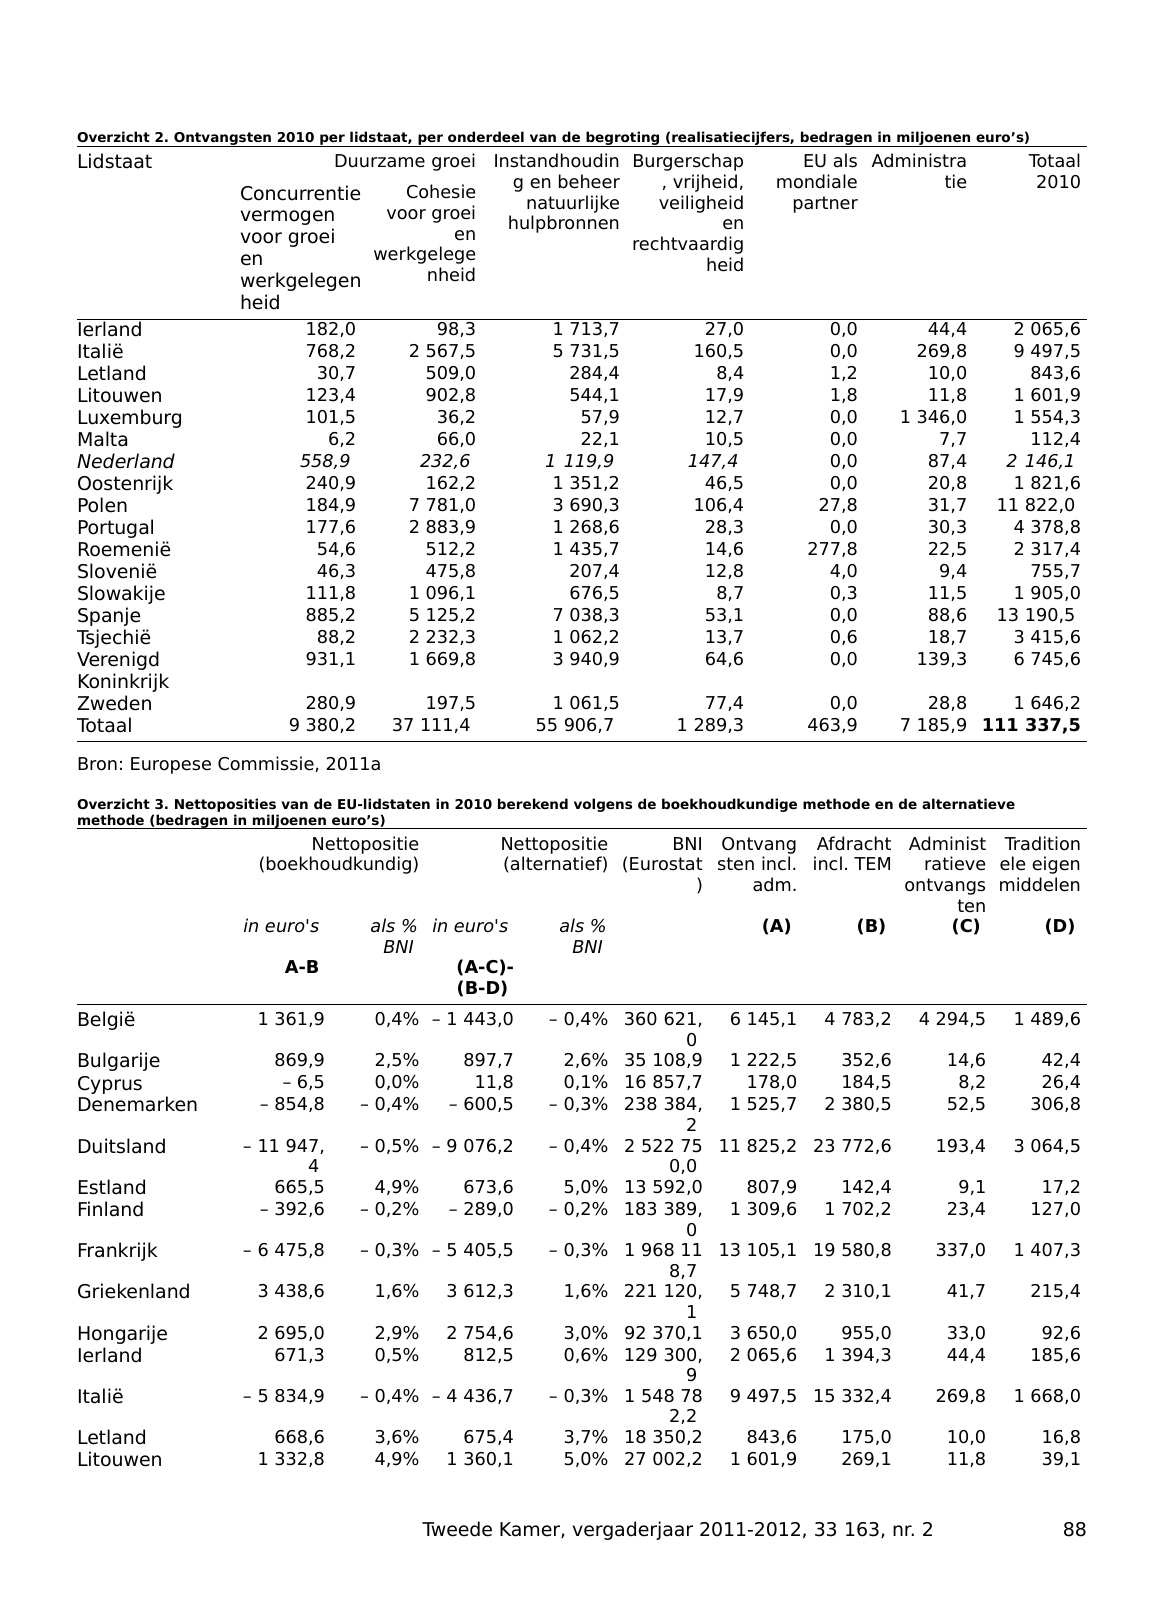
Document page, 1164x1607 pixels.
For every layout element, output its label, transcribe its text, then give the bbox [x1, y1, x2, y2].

table_cell Cyprus [77, 1073, 236, 1094]
table_cell Zweden [77, 693, 240, 714]
table_cell – 289,0 [425, 1199, 519, 1240]
table_cell 5 748,7 [709, 1281, 803, 1323]
table_cell 44,4 [898, 1345, 992, 1386]
table_cell Portugal [77, 517, 240, 539]
table_cell 23,4 [898, 1199, 992, 1240]
table_cell [898, 958, 992, 1003]
table_cell Hongarije [77, 1323, 236, 1344]
table_cell 39,1 [992, 1449, 1087, 1471]
table_cell Instandhouding en beheer natuurlijke hulpbronnen [482, 147, 626, 319]
table_cell Bulgarije [77, 1050, 236, 1072]
table_cell 8,4 [626, 363, 750, 385]
table_cell 269,1 [803, 1449, 897, 1471]
table_cell 238 384,2 [614, 1094, 708, 1136]
table_cell 11,8 [425, 1073, 519, 1094]
table_cell Spanje [77, 605, 240, 627]
table_cell 3 438,6 [236, 1281, 331, 1323]
table_cell 185,6 [992, 1345, 1087, 1386]
table_cell 2 317,4 [973, 539, 1087, 561]
table_cell 1 601,9 [973, 385, 1087, 407]
table_cell 17,2 [992, 1177, 1087, 1199]
table_cell 30,7 [240, 363, 362, 385]
table_cell Verenigd Koninkrijk [77, 649, 240, 693]
table_cell 2 522 750,0 [614, 1136, 708, 1177]
table_cell Duitsland [77, 1136, 236, 1177]
table_cell 57,9 [482, 407, 626, 429]
table_cell 1 821,6 [973, 473, 1087, 495]
table_cell 0,0 [750, 341, 863, 363]
table_cell 843,6 [709, 1427, 803, 1449]
table_cell – 5 834,9 [236, 1386, 331, 1427]
table_cell 4 378,8 [973, 517, 1087, 539]
table_cell 35 108,9 [614, 1050, 708, 1072]
table_cell 106,4 [626, 495, 750, 517]
table_cell – 11 947,4 [236, 1136, 331, 1177]
table_cell Totaal 2010 [973, 147, 1087, 319]
table_cell Litouwen [77, 1449, 236, 1471]
table_cell 1,2 [750, 363, 863, 385]
table_cell 1 702,2 [803, 1199, 897, 1240]
table_cell 20,8 [864, 473, 973, 495]
table_cell 46,3 [240, 561, 362, 583]
table_cell Burgerschap, vrijheid, veiligheid en rechtvaardigheid [626, 147, 750, 319]
table_cell 4,9% [331, 1449, 425, 1471]
table_cell 160,5 [626, 341, 750, 363]
table_cell Nettopositie (alternatief) [425, 829, 614, 916]
table_cell 509,0 [362, 363, 482, 385]
table_cell – 0,3% [520, 1386, 614, 1427]
table_cell 7 038,3 [482, 605, 626, 627]
table_cell 812,5 [425, 1345, 519, 1386]
table_cell 269,8 [898, 1386, 992, 1427]
table_cell 52,5 [898, 1094, 992, 1136]
table_cell 12,7 [626, 407, 750, 429]
table_cell Cohesie voor groei en werkgelegenheid [362, 177, 482, 319]
table_cell 142,4 [803, 1177, 897, 1199]
table_cell 101,5 [240, 407, 362, 429]
table_cell 175,0 [803, 1427, 897, 1449]
table_cell 6 145,1 [709, 1005, 803, 1050]
table_cell 0,3 [750, 583, 863, 605]
table_cell 807,9 [709, 1177, 803, 1199]
table_cell 9,1 [898, 1177, 992, 1199]
table_cell 19 580,8 [803, 1240, 897, 1281]
table_cell 0,0 [750, 407, 863, 429]
table_cell 0,0 [750, 605, 863, 627]
table_cell – 392,6 [236, 1199, 331, 1240]
table_cell 0,6% [520, 1345, 614, 1386]
table_cell 8,7 [626, 583, 750, 605]
table_cell 13 592,0 [614, 1177, 708, 1199]
table_cell Ontvangsten incl. adm. [709, 829, 803, 916]
table_cell 665,5 [236, 1177, 331, 1199]
table_cell – 0,5% [331, 1136, 425, 1177]
table_cell – 4 436,7 [425, 1386, 519, 1427]
table_cell 207,4 [482, 561, 626, 583]
table_cell 671,3 [236, 1345, 331, 1386]
table_cell 123,4 [240, 385, 362, 407]
table_cell 111 337,5 [973, 715, 1087, 741]
table_cell 8,2 [898, 1073, 992, 1094]
table_cell Letland [77, 363, 240, 385]
table_cell 1 968 118,7 [614, 1240, 708, 1281]
table_cell – 0,4% [520, 1136, 614, 1177]
table_cell Denemarken [77, 1094, 236, 1136]
table_cell 2,6% [520, 1050, 614, 1072]
table_cell 184,5 [803, 1073, 897, 1094]
table_cell 64,6 [626, 649, 750, 693]
table_cell Duurzame groei [240, 147, 482, 177]
table_cell Estland [77, 1177, 236, 1199]
table_cell 768,2 [240, 341, 362, 363]
table_cell 3 415,6 [973, 627, 1087, 649]
table_cell Ierland [77, 1345, 236, 1386]
table_cell 92,6 [992, 1323, 1087, 1344]
table_cell België [77, 1005, 236, 1050]
table_cell 1,6% [520, 1281, 614, 1323]
table_cell Tsjechië [77, 627, 240, 649]
table_cell 755,7 [973, 561, 1087, 583]
table_cell 22,5 [864, 539, 973, 561]
table_cell 26,4 [992, 1073, 1087, 1094]
table_cell 13,7 [626, 627, 750, 649]
table_cell 1 332,8 [236, 1449, 331, 1471]
table_cell 54,6 [240, 539, 362, 561]
table_cell 1,6% [331, 1281, 425, 1323]
table_cell 14,6 [898, 1050, 992, 1072]
table_cell 4,0 [750, 561, 863, 583]
table_cell 4,9% [331, 1177, 425, 1199]
table_cell 544,1 [482, 385, 626, 407]
table_cell 15 332,4 [803, 1386, 897, 1427]
table_cell 1 668,0 [992, 1386, 1087, 1427]
table_cell 112,4 [973, 429, 1087, 451]
table_cell – 0,3% [520, 1240, 614, 1281]
table_cell 360 621,0 [614, 1005, 708, 1050]
table_cell 221 120,1 [614, 1281, 708, 1323]
table_cell 28,3 [626, 517, 750, 539]
table_cell Ierland [77, 320, 240, 341]
table_cell in euro's [236, 916, 331, 957]
table_cell 27,8 [750, 495, 863, 517]
table_cell 55 906,7 [482, 715, 626, 741]
table_cell 4 294,5 [898, 1005, 992, 1050]
table_cell [77, 916, 236, 957]
table_cell 37 111,4 [362, 715, 482, 741]
table_cell 178,0 [709, 1073, 803, 1094]
table_cell 46,5 [626, 473, 750, 495]
table_cell 1 289,3 [626, 715, 750, 741]
table_cell 0,0 [750, 429, 863, 451]
table_cell 13 105,1 [709, 1240, 803, 1281]
table_cell (B) [803, 916, 897, 957]
table_cell 240,9 [240, 473, 362, 495]
table_cell [709, 958, 803, 1003]
table_cell [77, 958, 236, 1003]
table_cell – 1 443,0 [425, 1005, 519, 1050]
table_cell 9 497,5 [973, 341, 1087, 363]
table_cell 5,0% [520, 1177, 614, 1199]
table_cell 3 612,3 [425, 1281, 519, 1323]
table_cell Italië [77, 1386, 236, 1427]
table_cell 11,8 [864, 385, 973, 407]
table_cell 0,0 [750, 517, 863, 539]
table_cell 33,0 [898, 1323, 992, 1344]
table_cell – 6 475,8 [236, 1240, 331, 1281]
table_cell 16 857,7 [614, 1073, 708, 1094]
table_cell EU als mondiale partner [750, 147, 863, 319]
table_cell 44,4 [864, 320, 973, 341]
table_cell 42,4 [992, 1050, 1087, 1072]
table_cell Afdracht incl. TEM [803, 829, 897, 916]
table_cell 1 119,9 [482, 451, 626, 473]
table_cell 88,2 [240, 627, 362, 649]
table_cell (D) [992, 916, 1087, 957]
table_cell (A) [709, 916, 803, 957]
table_cell 139,3 [864, 649, 973, 693]
table_cell [614, 958, 708, 1003]
table_cell 11 822,0 [973, 495, 1087, 517]
table_cell – 5 405,5 [425, 1240, 519, 1281]
table_cell – 0,4% [331, 1094, 425, 1136]
table_cell 1 346,0 [864, 407, 973, 429]
table_cell 9 380,2 [240, 715, 362, 741]
table_cell Griekenland [77, 1281, 236, 1323]
table_cell 28,8 [864, 693, 973, 714]
table_cell 18,7 [864, 627, 973, 649]
table_cell 1 268,6 [482, 517, 626, 539]
table_cell Totaal [77, 715, 240, 741]
table_cell 337,0 [898, 1240, 992, 1281]
table_cell 16,8 [992, 1427, 1087, 1449]
table_cell 17,9 [626, 385, 750, 407]
table_cell (A-C)-(B-D) [425, 958, 519, 1003]
table_cell Letland [77, 1427, 236, 1449]
table_cell 88,6 [864, 605, 973, 627]
table_cell 27 002,2 [614, 1449, 708, 1471]
table_cell 0,0 [750, 320, 863, 341]
table_cell 1 096,1 [362, 583, 482, 605]
table_cell 0,0 [750, 451, 863, 473]
table_cell 5 125,2 [362, 605, 482, 627]
table_cell 13 190,5 [973, 605, 1087, 627]
table_cell 177,6 [240, 517, 362, 539]
table_cell 0,5% [331, 1345, 425, 1386]
table_cell 1 309,6 [709, 1199, 803, 1240]
table_cell 931,1 [240, 649, 362, 693]
table_cell 6 745,6 [973, 649, 1087, 693]
table_cell 27,0 [626, 320, 750, 341]
table_cell 2 380,5 [803, 1094, 897, 1136]
table_cell 2 695,0 [236, 1323, 331, 1344]
table_cell 843,6 [973, 363, 1087, 385]
table_cell 5 731,5 [482, 341, 626, 363]
table_cell [77, 829, 236, 916]
table_cell BNI (Eurostat) [614, 829, 708, 916]
table_cell 5,0% [520, 1449, 614, 1471]
table_cell Slowakije [77, 583, 240, 605]
table_cell 9,4 [864, 561, 973, 583]
table_cell [803, 958, 897, 1003]
table_cell 0,0 [750, 473, 863, 495]
table_cell 12,8 [626, 561, 750, 583]
table_cell als % BNI [331, 916, 425, 957]
table_cell 0,6 [750, 627, 863, 649]
table_cell 184,9 [240, 495, 362, 517]
table_cell 3,7% [520, 1427, 614, 1449]
table_cell 3,6% [331, 1427, 425, 1449]
table_cell 127,0 [992, 1199, 1087, 1240]
table_cell 0,4% [331, 1005, 425, 1050]
table_cell 3,0% [520, 1323, 614, 1344]
table_cell Roemenië [77, 539, 240, 561]
table_cell 1 222,5 [709, 1050, 803, 1072]
table_cell – 9 076,2 [425, 1136, 519, 1177]
table_cell 2 065,6 [709, 1345, 803, 1386]
table_cell 147,4 [626, 451, 750, 473]
table_cell – 0,3% [331, 1240, 425, 1281]
table_cell 558,9 [240, 451, 362, 473]
table_cell Litouwen [77, 385, 240, 407]
table_cell 0,0 [750, 693, 863, 714]
table_cell 2 065,6 [973, 320, 1087, 341]
table_cell 1 554,3 [973, 407, 1087, 429]
table_cell 2 310,1 [803, 1281, 897, 1323]
table_cell – 6,5 [236, 1073, 331, 1094]
table_cell 955,0 [803, 1323, 897, 1344]
table_cell Administratie [864, 147, 973, 319]
table_cell 10,0 [864, 363, 973, 385]
table_cell 0,1% [520, 1073, 614, 1094]
table_cell [614, 916, 708, 957]
table_cell 2 754,6 [425, 1323, 519, 1344]
table_cell 676,5 [482, 583, 626, 605]
table_cell Bron: Europese Commissie, 2011a [77, 742, 1087, 775]
table_cell 1 525,7 [709, 1094, 803, 1136]
table_cell 7,7 [864, 429, 973, 451]
table_cell 1 905,0 [973, 583, 1087, 605]
table_cell 22,1 [482, 429, 626, 451]
table_cell (C) [898, 916, 992, 957]
table_cell 77,4 [626, 693, 750, 714]
table_cell 902,8 [362, 385, 482, 407]
table_cell 92 370,1 [614, 1323, 708, 1344]
table_cell Administratieve ontvangsten [898, 829, 992, 916]
table_cell 885,2 [240, 605, 362, 627]
table_cell 183 389,0 [614, 1199, 708, 1240]
table_cell 1 646,2 [973, 693, 1087, 714]
table_cell 9 497,5 [709, 1386, 803, 1427]
table_cell 0,0% [331, 1073, 425, 1094]
table_cell 98,3 [362, 320, 482, 341]
table_cell 66,0 [362, 429, 482, 451]
table_cell 197,5 [362, 693, 482, 714]
table_cell 673,6 [425, 1177, 519, 1199]
table_cell Traditionele eigen middelen [992, 829, 1087, 916]
table_cell 2 146,1 [973, 451, 1087, 473]
table_cell 3 064,5 [992, 1136, 1087, 1177]
table_cell [520, 958, 614, 1003]
table_cell – 0,4% [331, 1386, 425, 1427]
table_cell 87,4 [864, 451, 973, 473]
table_cell Lidstaat [77, 147, 240, 319]
table_cell Slovenië [77, 561, 240, 583]
table_cell 869,9 [236, 1050, 331, 1072]
table_cell 7 185,9 [864, 715, 973, 741]
table_cell 352,6 [803, 1050, 897, 1072]
table_cell 1,8 [750, 385, 863, 407]
table_cell 668,6 [236, 1427, 331, 1449]
table_cell 10,0 [898, 1427, 992, 1449]
table_cell 4 783,2 [803, 1005, 897, 1050]
table_cell 1 394,3 [803, 1345, 897, 1386]
table_cell 111,8 [240, 583, 362, 605]
table_cell 280,9 [240, 693, 362, 714]
table_cell 2,5% [331, 1050, 425, 1072]
table_cell 193,4 [898, 1136, 992, 1177]
table_header Overzicht 3. Nettoposities van de EU-lidstaten in 2010 berekend volgens de boekhoudkundige methode en de alternatieve methode (bedragen in miljoenen euro’s) [77, 797, 1087, 828]
table_cell 215,4 [992, 1281, 1087, 1323]
table_cell 0,0 [750, 649, 863, 693]
table_cell – 0,4% [520, 1005, 614, 1050]
table_cell 475,8 [362, 561, 482, 583]
table_cell [331, 958, 425, 1003]
table_cell 277,8 [750, 539, 863, 561]
table_cell 2,9% [331, 1323, 425, 1344]
table_cell Nederland [77, 451, 240, 473]
table_cell 1 548 782,2 [614, 1386, 708, 1427]
table_cell 36,2 [362, 407, 482, 429]
table_cell 1 351,2 [482, 473, 626, 495]
table_cell 7 781,0 [362, 495, 482, 517]
table_cell 1 061,5 [482, 693, 626, 714]
table_cell – 0,2% [331, 1199, 425, 1240]
table_cell – 854,8 [236, 1094, 331, 1136]
table_cell 1 360,1 [425, 1449, 519, 1471]
table_cell 1 489,6 [992, 1005, 1087, 1050]
table_cell – 0,2% [520, 1199, 614, 1240]
table_cell 3 940,9 [482, 649, 626, 693]
table_cell 232,6 [362, 451, 482, 473]
table_cell 18 350,2 [614, 1427, 708, 1449]
table_cell Malta [77, 429, 240, 451]
table_cell 53,1 [626, 605, 750, 627]
table_cell Oostenrijk [77, 473, 240, 495]
table_cell Polen [77, 495, 240, 517]
table_cell 2 883,9 [362, 517, 482, 539]
table_cell 2 232,3 [362, 627, 482, 649]
table_header Overzicht 2. Ontvangsten 2010 per lidstaat, per onderdeel van de begroting (realisatiecijfers, bedragen in miljoenen euro’s) [77, 130, 1087, 146]
table_cell 41,7 [898, 1281, 992, 1323]
table_cell 23 772,6 [803, 1136, 897, 1177]
table_cell – 600,5 [425, 1094, 519, 1136]
table_cell 1 435,7 [482, 539, 626, 561]
table_cell 162,2 [362, 473, 482, 495]
table_cell A-B [236, 958, 331, 1003]
table_cell 1 062,2 [482, 627, 626, 649]
table_cell Frankrijk [77, 1240, 236, 1281]
table_cell 6,2 [240, 429, 362, 451]
table_cell Finland [77, 1199, 236, 1240]
table_cell 182,0 [240, 320, 362, 341]
table_cell 512,2 [362, 539, 482, 561]
table_cell in euro's [425, 916, 519, 957]
table_cell 14,6 [626, 539, 750, 561]
table_cell Nettopositie (boekhoudkundig) [236, 829, 425, 916]
table_cell 269,8 [864, 341, 973, 363]
table_cell 2 567,5 [362, 341, 482, 363]
table_cell 3 650,0 [709, 1323, 803, 1344]
table_cell 30,3 [864, 517, 973, 539]
table_cell Luxemburg [77, 407, 240, 429]
table_cell 11 825,2 [709, 1136, 803, 1177]
table_cell als % BNI [520, 916, 614, 957]
table_cell 1 407,3 [992, 1240, 1087, 1281]
table_cell Italië [77, 341, 240, 363]
table_cell 1 601,9 [709, 1449, 803, 1471]
table_cell 10,5 [626, 429, 750, 451]
table_cell 897,7 [425, 1050, 519, 1072]
table_cell 284,4 [482, 363, 626, 385]
table_cell Concurrentievermogen voor groei en werkgelegenheid [240, 177, 362, 319]
table_cell 463,9 [750, 715, 863, 741]
table_cell – 0,3% [520, 1094, 614, 1136]
table_cell 675,4 [425, 1427, 519, 1449]
table_cell 1 713,7 [482, 320, 626, 341]
table_cell 1 361,9 [236, 1005, 331, 1050]
table_cell 31,7 [864, 495, 973, 517]
table_cell 1 669,8 [362, 649, 482, 693]
table_cell 3 690,3 [482, 495, 626, 517]
table_cell 11,8 [898, 1449, 992, 1471]
table_cell 129 300,9 [614, 1345, 708, 1386]
table_cell [992, 958, 1087, 1003]
table_cell 11,5 [864, 583, 973, 605]
table_cell 306,8 [992, 1094, 1087, 1136]
